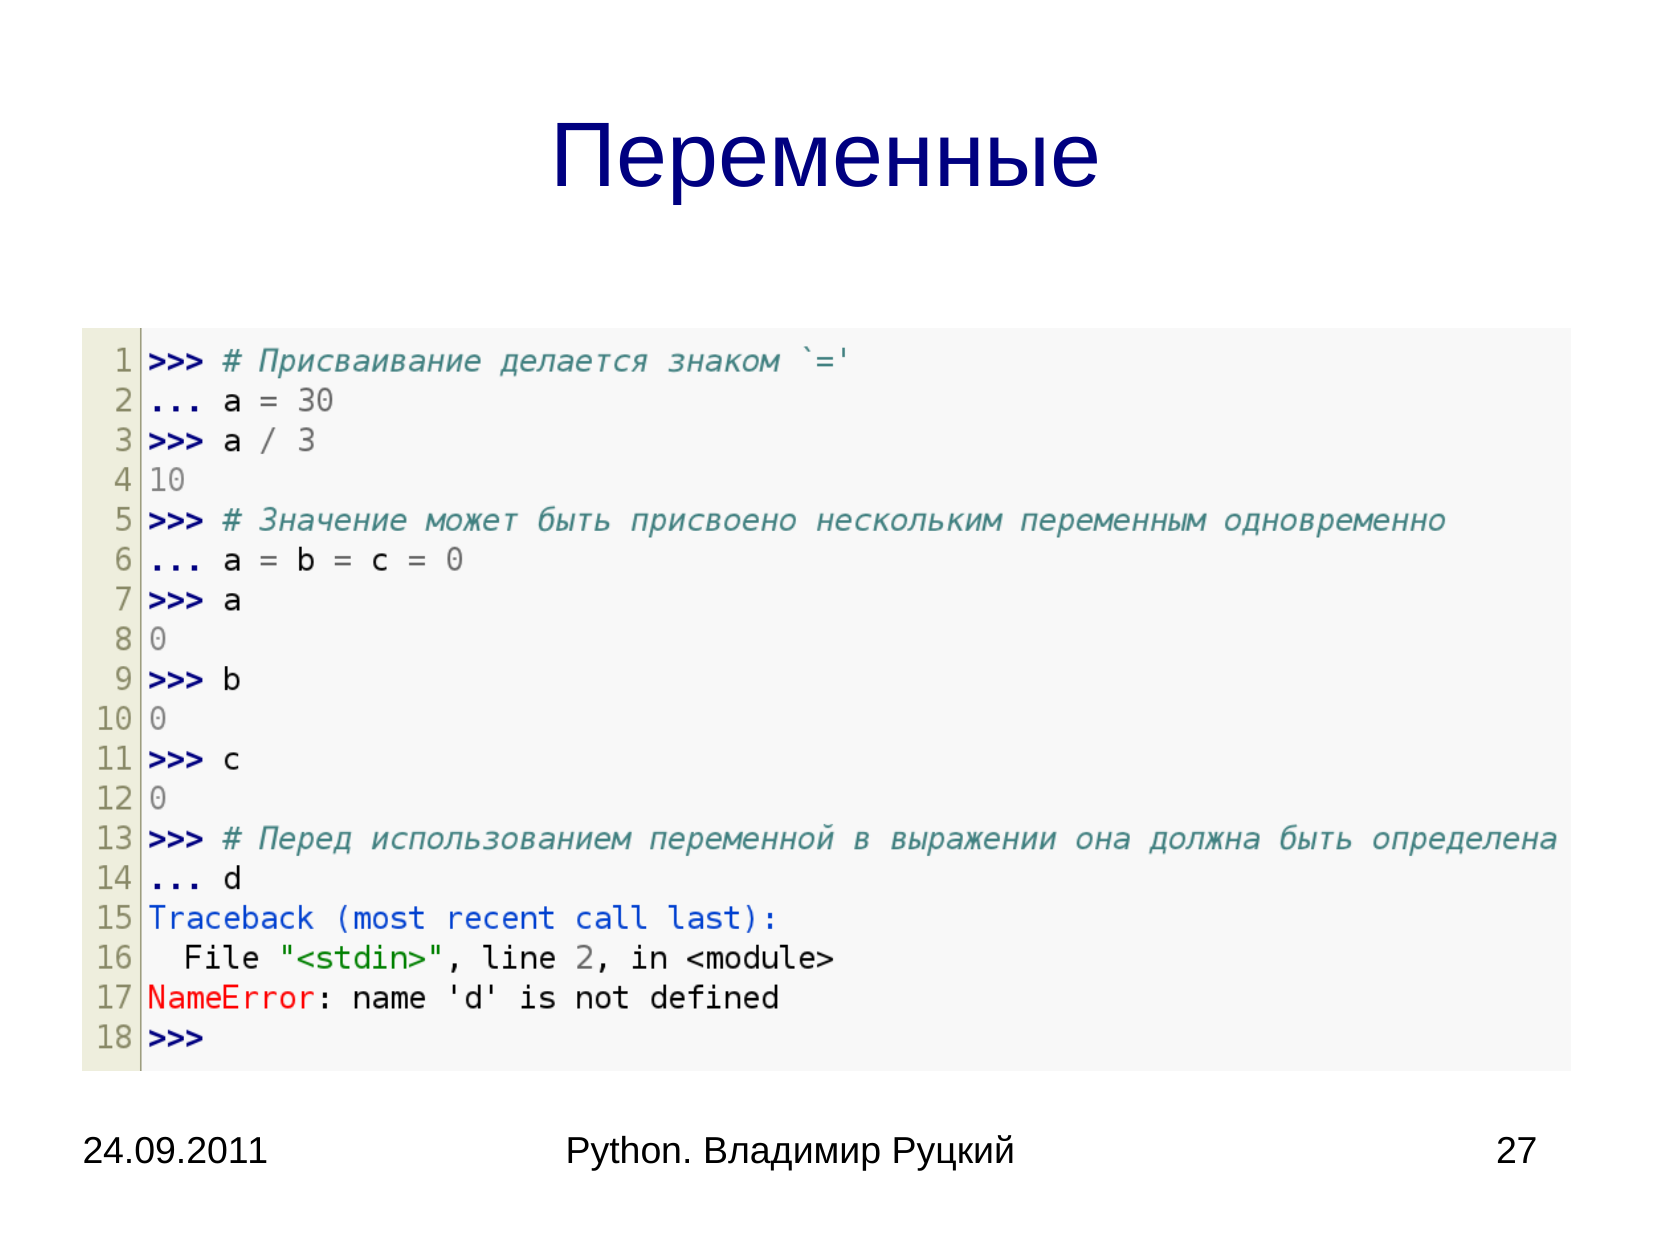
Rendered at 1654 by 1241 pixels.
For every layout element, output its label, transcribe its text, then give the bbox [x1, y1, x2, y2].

title Переменные [82, 49, 1571, 257]
picture [82, 328, 1571, 1071]
